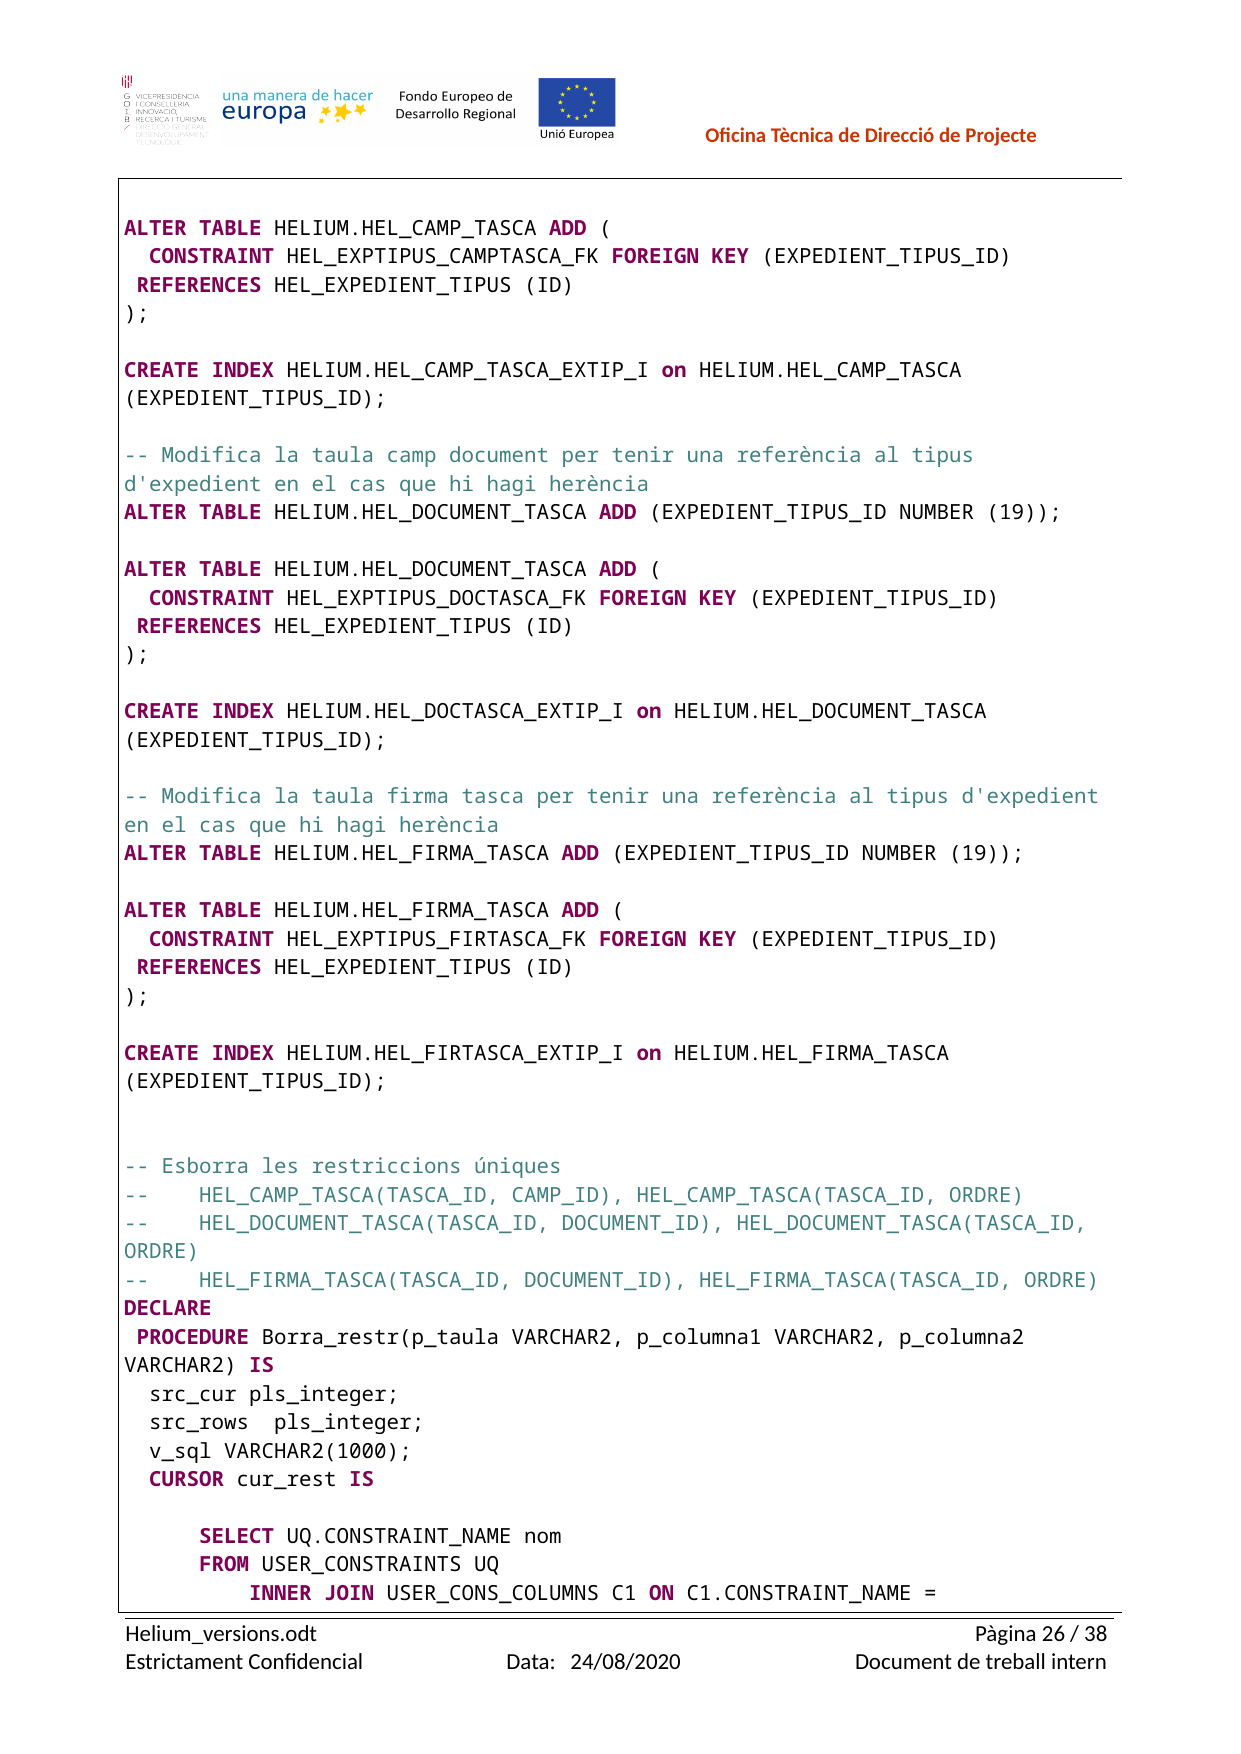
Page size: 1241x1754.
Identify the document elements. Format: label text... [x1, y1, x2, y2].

table_header ALTER TABLE HELIUM.HEL_CAMP_TASCA ADD ( CONSTRAINT HEL_EXPTIPUS_CAMPTASCA_FK FOREIGN KEY (EXPEDIENT_TIPUS_ID) REFERENCES HEL_EXPEDIENT_TIPUS (ID) ); CREATE INDEX HELIUM.HEL_CAMP_TASCA_EXTIP_I on HELIUM.HEL_CAMP_TASCA (EXPEDIENT_TIPUS_ID); -- Modifica la taula camp document per tenir una referència al tipus d'expedient en el cas que hi hagi herència ALTER TABLE HELIUM.HEL_DOCUMENT_TASCA ADD (EXPEDIENT_TIPUS_ID NUMBER (19)); ALTER TABLE HELIUM.HEL_DOCUMENT_TASCA ADD ( CONSTRAINT HEL_EXPTIPUS_DOCTASCA_FK FOREIGN KEY (EXPEDIENT_TIPUS_ID) REFERENCES HEL_EXPEDIENT_TIPUS (ID) ); CREATE INDEX HELIUM.HEL_DOCTASCA_EXTIP_I on HELIUM.HEL_DOCUMENT_TASCA (EXPEDIENT_TIPUS_ID); -- Modifica la taula firma tasca per tenir una referència al tipus d'expedient en el cas que hi hagi herència ALTER TABLE HELIUM.HEL_FIRMA_TASCA ADD (EXPEDIENT_TIPUS_ID NUMBER (19)); ALTER TABLE HELIUM.HEL_FIRMA_TASCA ADD ( CONSTRAINT HEL_EXPTIPUS_FIRTASCA_FK FOREIGN KEY (EXPEDIENT_TIPUS_ID) REFERENCES HEL_EXPEDIENT_TIPUS (ID) ); CREATE INDEX HELIUM.HEL_FIRTASCA_EXTIP_I on HELIUM.HEL_FIRMA_TASCA (EXPEDIENT_TIPUS_ID); -- Esborra les restriccions úniques -- HEL_CAMP_TASCA(TASCA_ID, CAMP_ID), HEL_CAMP_TASCA(TASCA_ID, ORDRE) -- HEL_DOCUMENT_TASCA(TASCA_ID, DOCUMENT_ID), HEL_DOCUMENT_TASCA(TASCA_ID, ORDRE) -- HEL_FIRMA_TASCA(TASCA_ID, DOCUMENT_ID), HEL_FIRMA_TASCA(TASCA_ID, ORDRE) DECLARE PROCEDURE Borra_restr(p_taula VARCHAR2, p_columna1 VARCHAR2, p_columna2 VARCHAR2) IS src_cur pls_integer; src_rows pls_integer; v_sql VARCHAR2(1000); CURSOR cur_rest IS SELECT UQ.CONSTRAINT_NAME nom FROM USER_CONSTRAINTS UQ INNER JOIN USER_CONS_COLUMNS C1 ON C1.CONSTRAINT_NAME = [119, 179, 1122, 1612]
picture [118, 73, 213, 147]
picture [219, 73, 621, 147]
